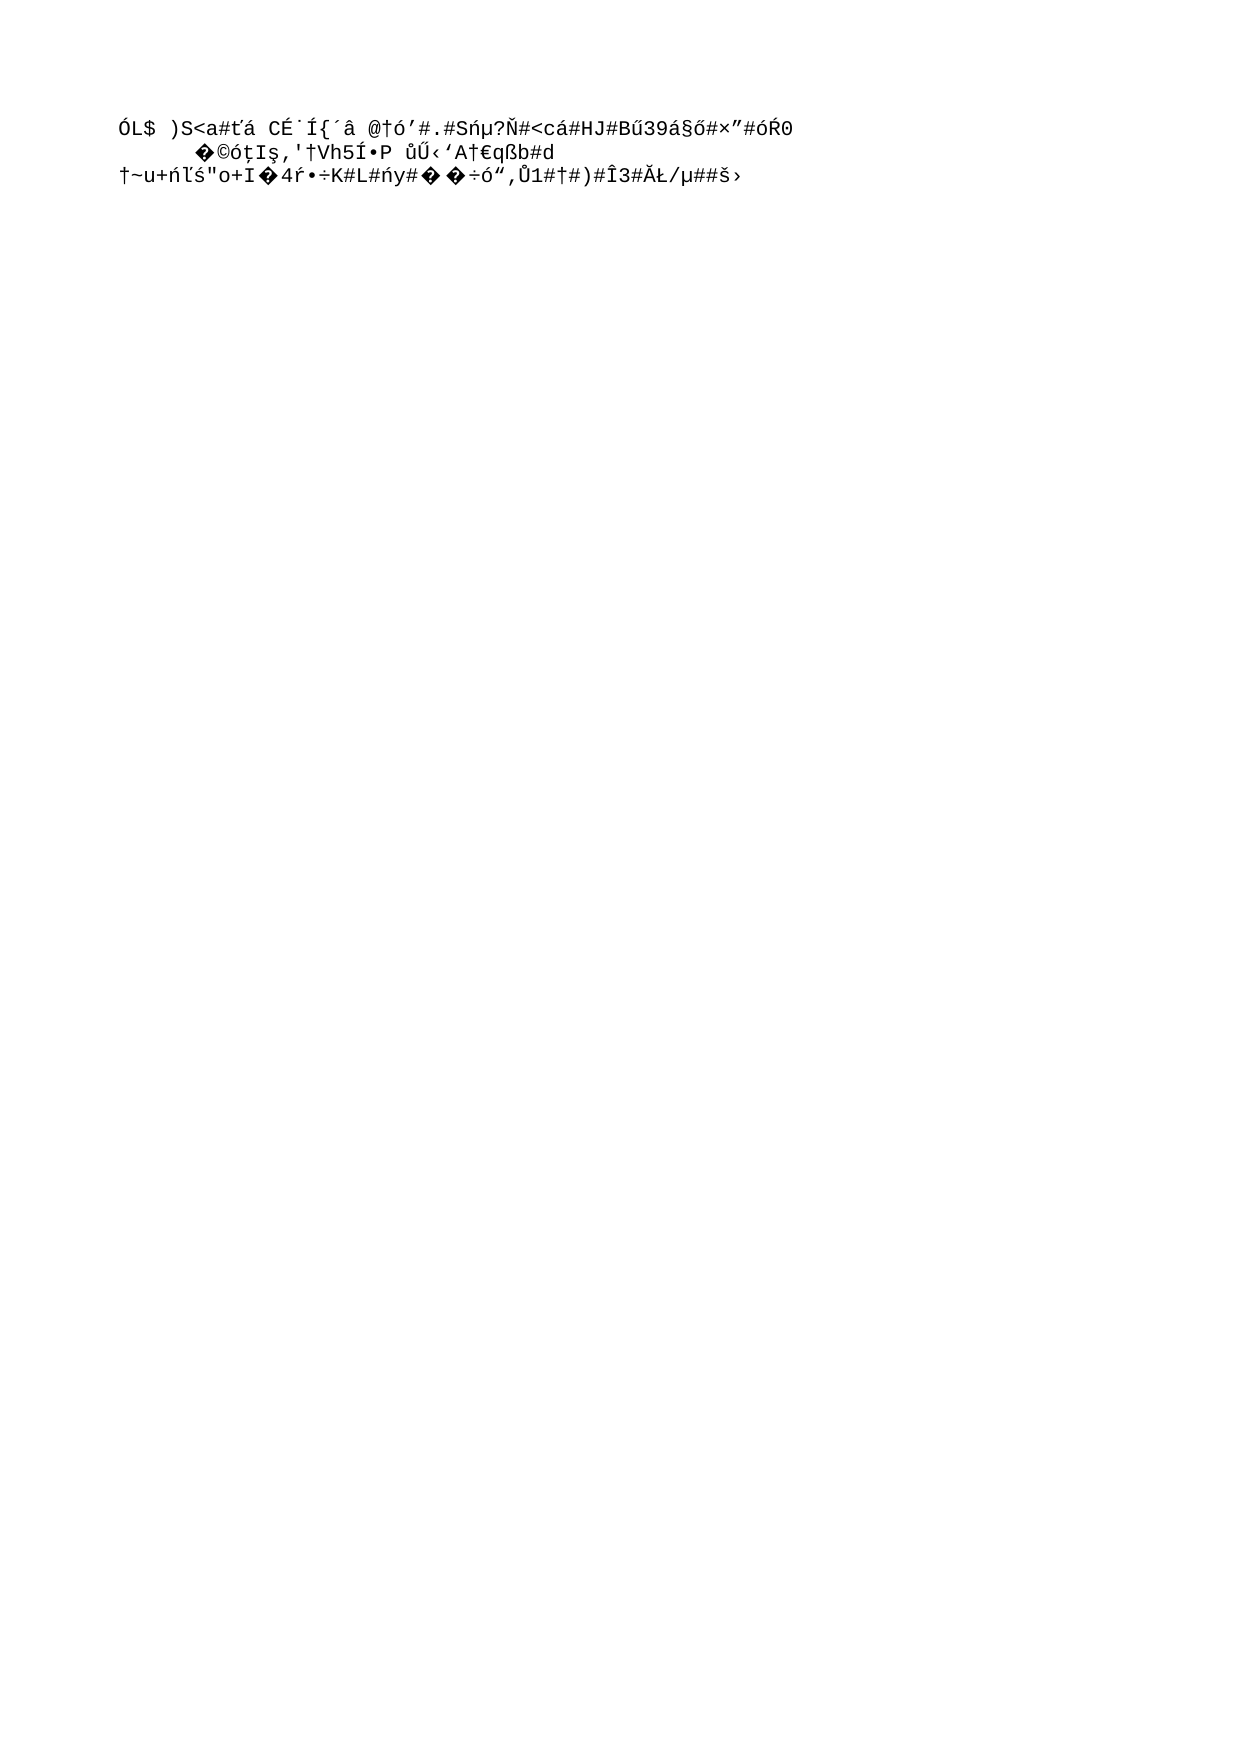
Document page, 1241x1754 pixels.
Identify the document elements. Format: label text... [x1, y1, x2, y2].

text ÓL$ )S<a#ťá CÉ˙Í{´â @†ó’#.#Sńµ?Ň#<cá#HJ#Bű39á§ő#×”#óŔ0 �©óţIş‚'†Vh5Í•P ůŰ‹‘A†€qßb#d †~u+ńľś"o+I�4ŕ•÷K#L#ńy#��÷ó“‚Ů1#†#)#Î3#ĂŁ/µ##š› [118, 118, 1122, 189]
